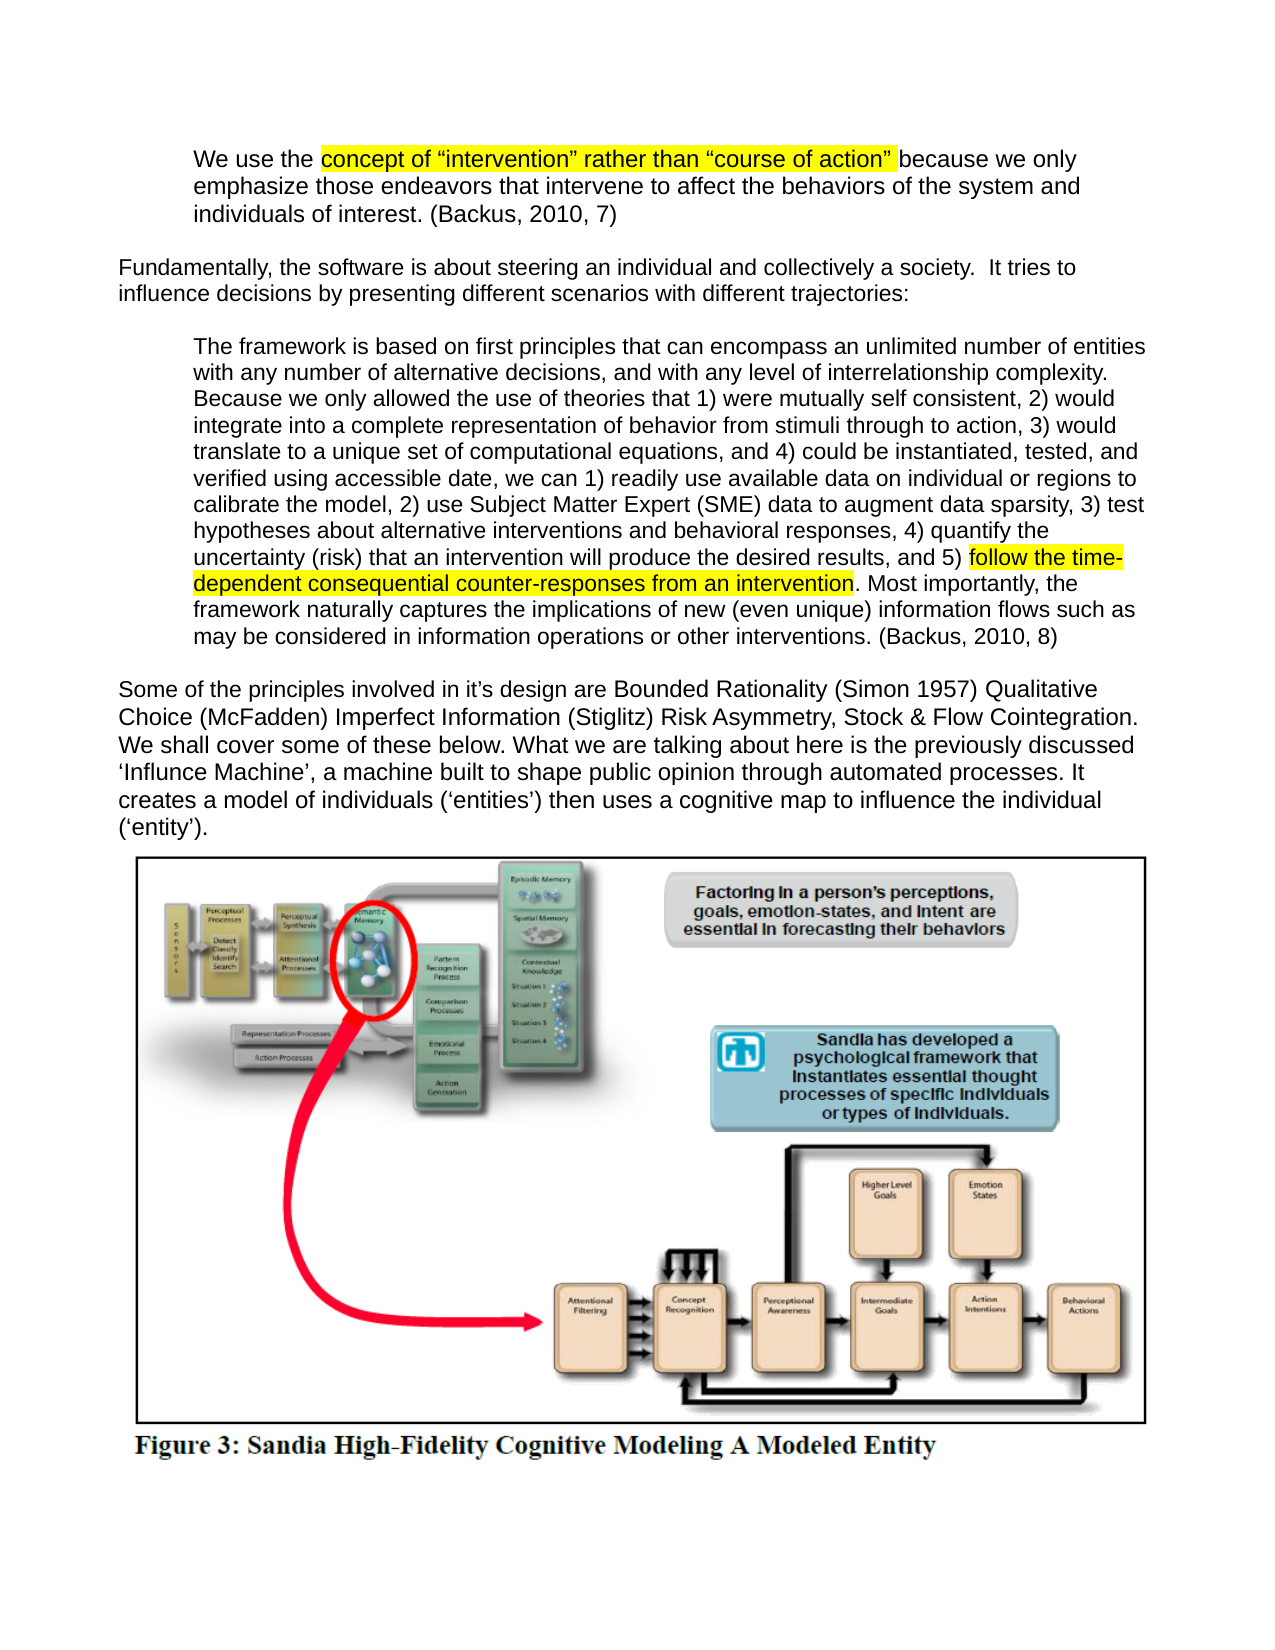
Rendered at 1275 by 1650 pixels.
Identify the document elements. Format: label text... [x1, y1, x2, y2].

text Fundamentally, the software is about steering an individual and collectively a society. It tries to influence decisions by presenting different scenarios with different trajectories: [118, 254, 1157, 306]
text The framework is based on first principles that can encompass an unlimited number of entities with any number of alternative decisions, and with any level of interrelationship complexity. Because we only allowed the use of theories that 1) were mutually self consistent, 2) would integrate into a complete representation of behavior from stimuli through to action, 3) would translate to a unique set of computational equations, and 4) could be instantiated, tested, and verified using accessible date, we can 1) readily use available data on individual or regions to calibrate the model, 2) use Subject Matter Expert (SME) data to augment data sparsity, 3) test hypotheses about alternative interventions and behavioral responses, 4) quantify the uncertainty (risk) that an intervention will produce the desired results, and 5) follow the time-dependent consequential counter-responses from an intervention. Most importantly, the framework naturally captures the implications of new (even unique) information flows such as may be considered in information operations or other interventions. (Backus, 2010, 8) [193, 333, 1157, 649]
picture [118, 841, 1157, 1461]
text Some of the principles involved in it’s design are Bounded Rationality (Simon 1957) Qualitative Choice (McFadden) Imperfect Information (Stiglitz) Risk Asymmetry, Stock & Flow Cointegration. We shall cover some of these below. What we are talking about here is the previously discussed ‘Influnce Machine’, a machine built to shape public opinion through automated processes. It creates a model of individuals (‘entities’) then uses a cognitive map to influence the individual (‘entity’). [118, 675, 1157, 841]
text We use the concept of “intervention” rather than “course of action” because we only emphasize those endeavors that intervene to affect the behaviors of the system and individuals of interest. (Backus, 2010, 7) [193, 144, 1157, 227]
